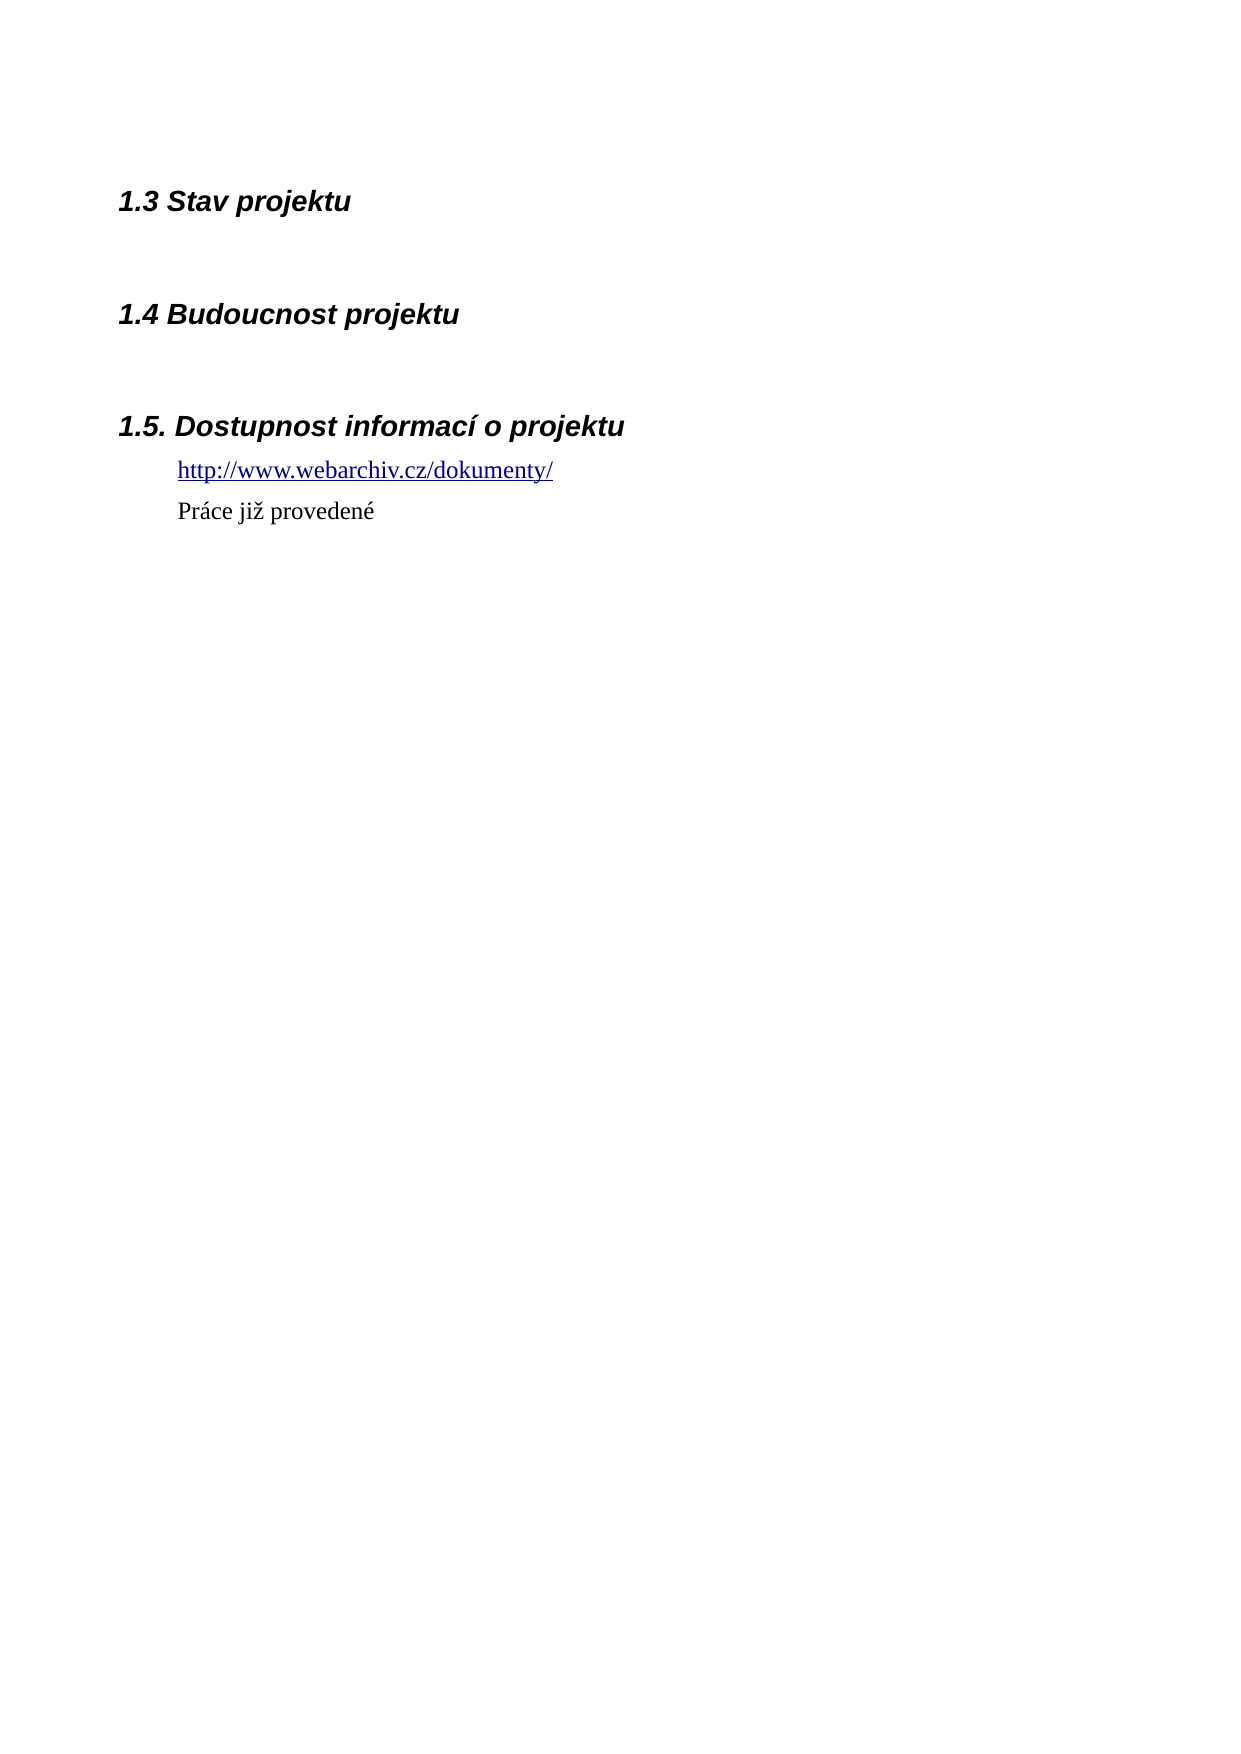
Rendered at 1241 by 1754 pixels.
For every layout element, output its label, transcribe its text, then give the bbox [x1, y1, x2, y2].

text http://www.webarchiv.cz/dokumenty/ [118, 455, 1122, 484]
subtitle 1.5. Dostupnost informací o projektu [118, 409, 1122, 442]
text Práce již provedené [118, 496, 1122, 525]
subtitle 1.4 Budoucnost projektu [118, 297, 1122, 330]
subtitle 1.3 Stav projektu [118, 184, 1122, 218]
